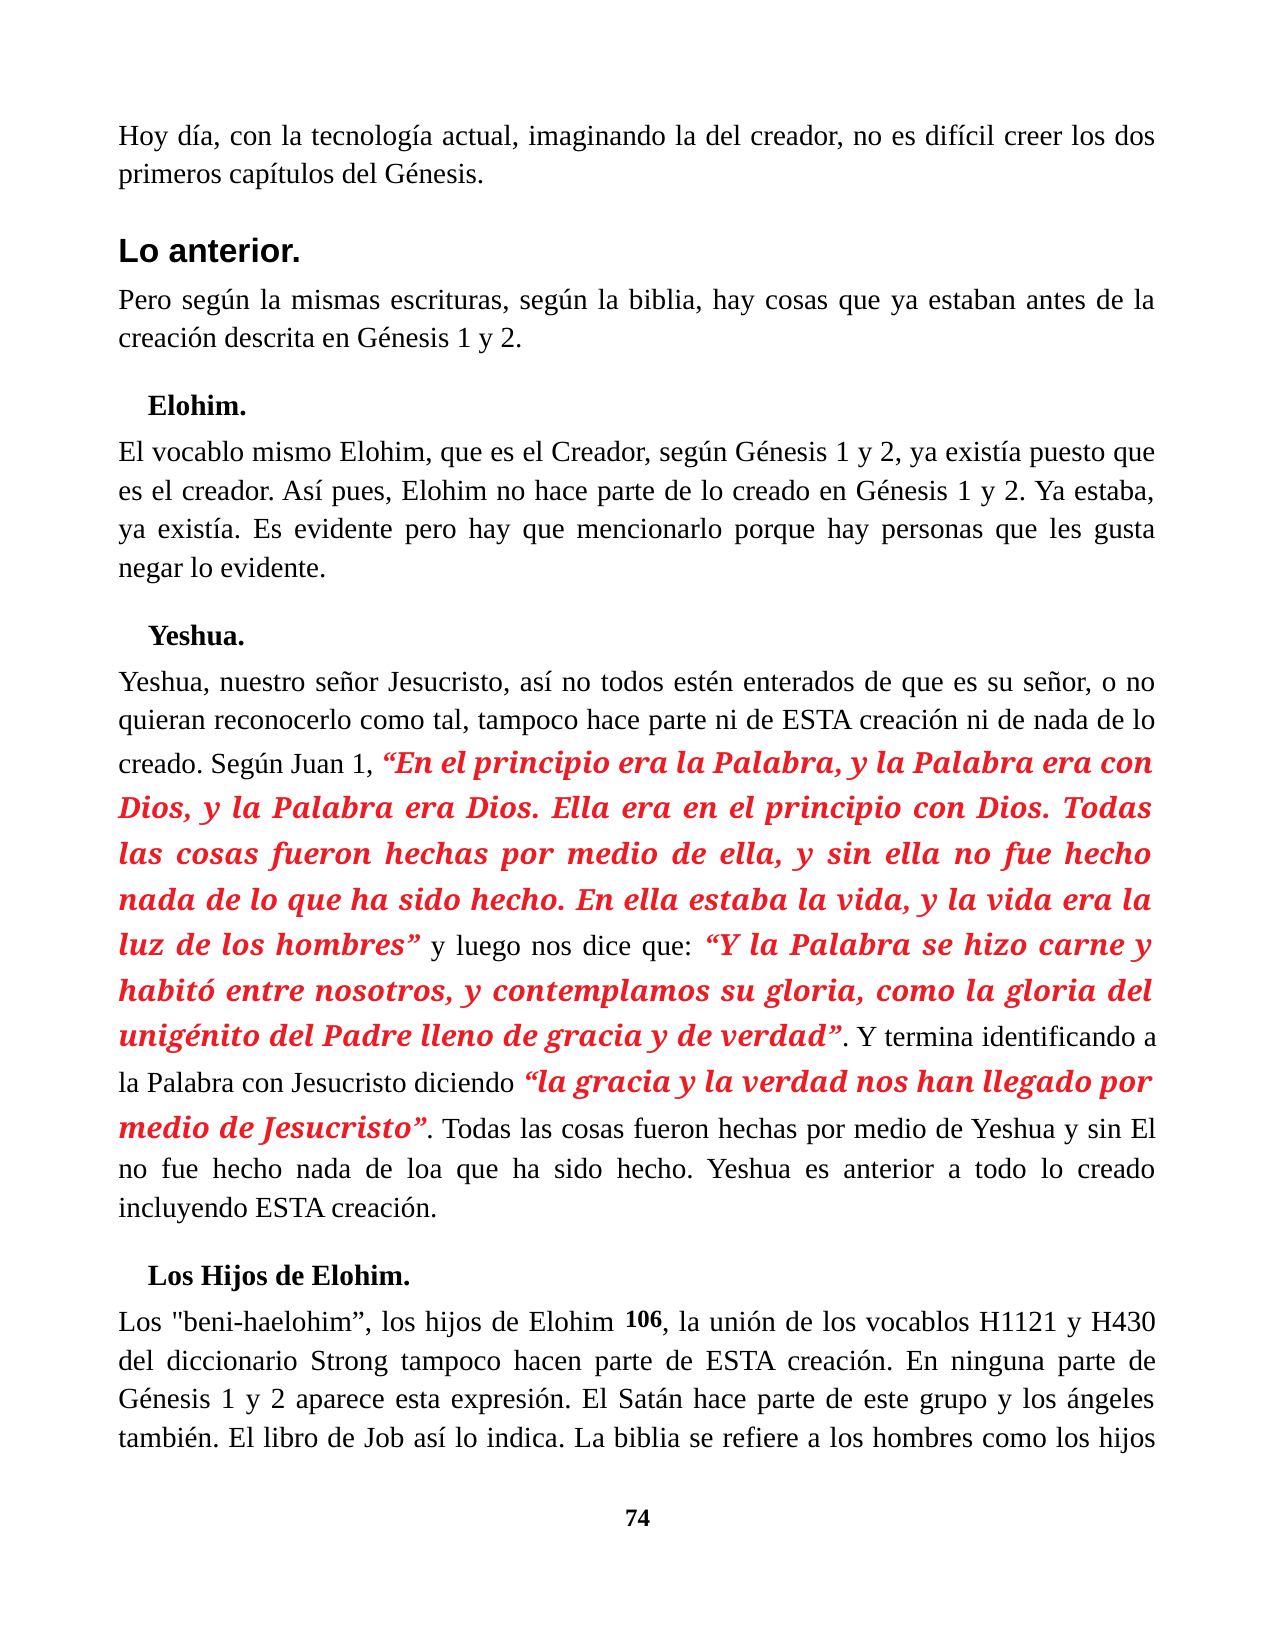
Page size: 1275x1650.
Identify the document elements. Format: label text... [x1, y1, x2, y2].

text El vocablo mismo Elohim, que es el Creador, según Génesis 1 y 2, ya existía puesto que es el creador. Así pues, Elohim no hace parte de lo creado en Génesis 1 y 2. Ya estaba, ya existía. Es evidente pero hay que mencionarlo porque hay personas que les gusta negar lo evidente. [118, 434, 1157, 583]
text Yeshua, nuestro señor Jesucristo, así no todos estén enterados de que es su señor, o no quieran reconocerlo como tal, tampoco hace parte ni de ESTA creación ni de nada de lo creado. Según Juan 1, “En el principio era la Palabra, y la Palabra era con Dios, y la Palabra era Dios. Ella era en el principio con Dios. Todas las cosas fueron hechas por medio de ella, y sin ella no fue hecho nada de lo que ha sido hecho. En ella estaba la vida, y la vida era la luz de los hombres” y luego nos dice que: “Y la Palabra se hizo carne y habitó entre nosotros, y contemplamos su gloria, como la gloria del unigénito del Padre lleno de gracia y de verdad”. Y termina identificando a la Palabra con Jesucristo diciendo “la gracia y la verdad nos han llegado por medio de Jesucristo”. Todas las cosas fueron hechas por medio de Yeshua y sin El no fue hecho nada de loa que ha sido hecho. Yeshua es anterior a todo lo creado incluyendo ESTA creación. [118, 664, 1157, 1224]
subtitle Lo anterior. [118, 231, 1157, 269]
text Pero según la mismas escrituras, según la biblia, hay cosas que ya estaban antes de la creación descrita en Génesis 1 y 2. [118, 282, 1157, 354]
subtitle Los Hijos de Elohim. [148, 1258, 1157, 1292]
subtitle Yeshua. [148, 618, 1157, 651]
text Los "beni-haelohim”, los hijos de Elohim , la unión de los vocablos H1121 y H430 del diccionario Strong tampoco hacen parte de ESTA creación. En ninguna parte de Génesis 1 y 2 aparece esta expresión. El Satán hace parte de este grupo y los ángeles también. El libro de Job así lo indica. La biblia se refiere a los hombres como los hijos [118, 1304, 1157, 1453]
text Hoy día, con la tecnología actual, imaginando la del creador, no es difícil creer los dos primeros capítulos del Génesis. [118, 118, 1157, 190]
subtitle Elohim. [148, 388, 1157, 422]
